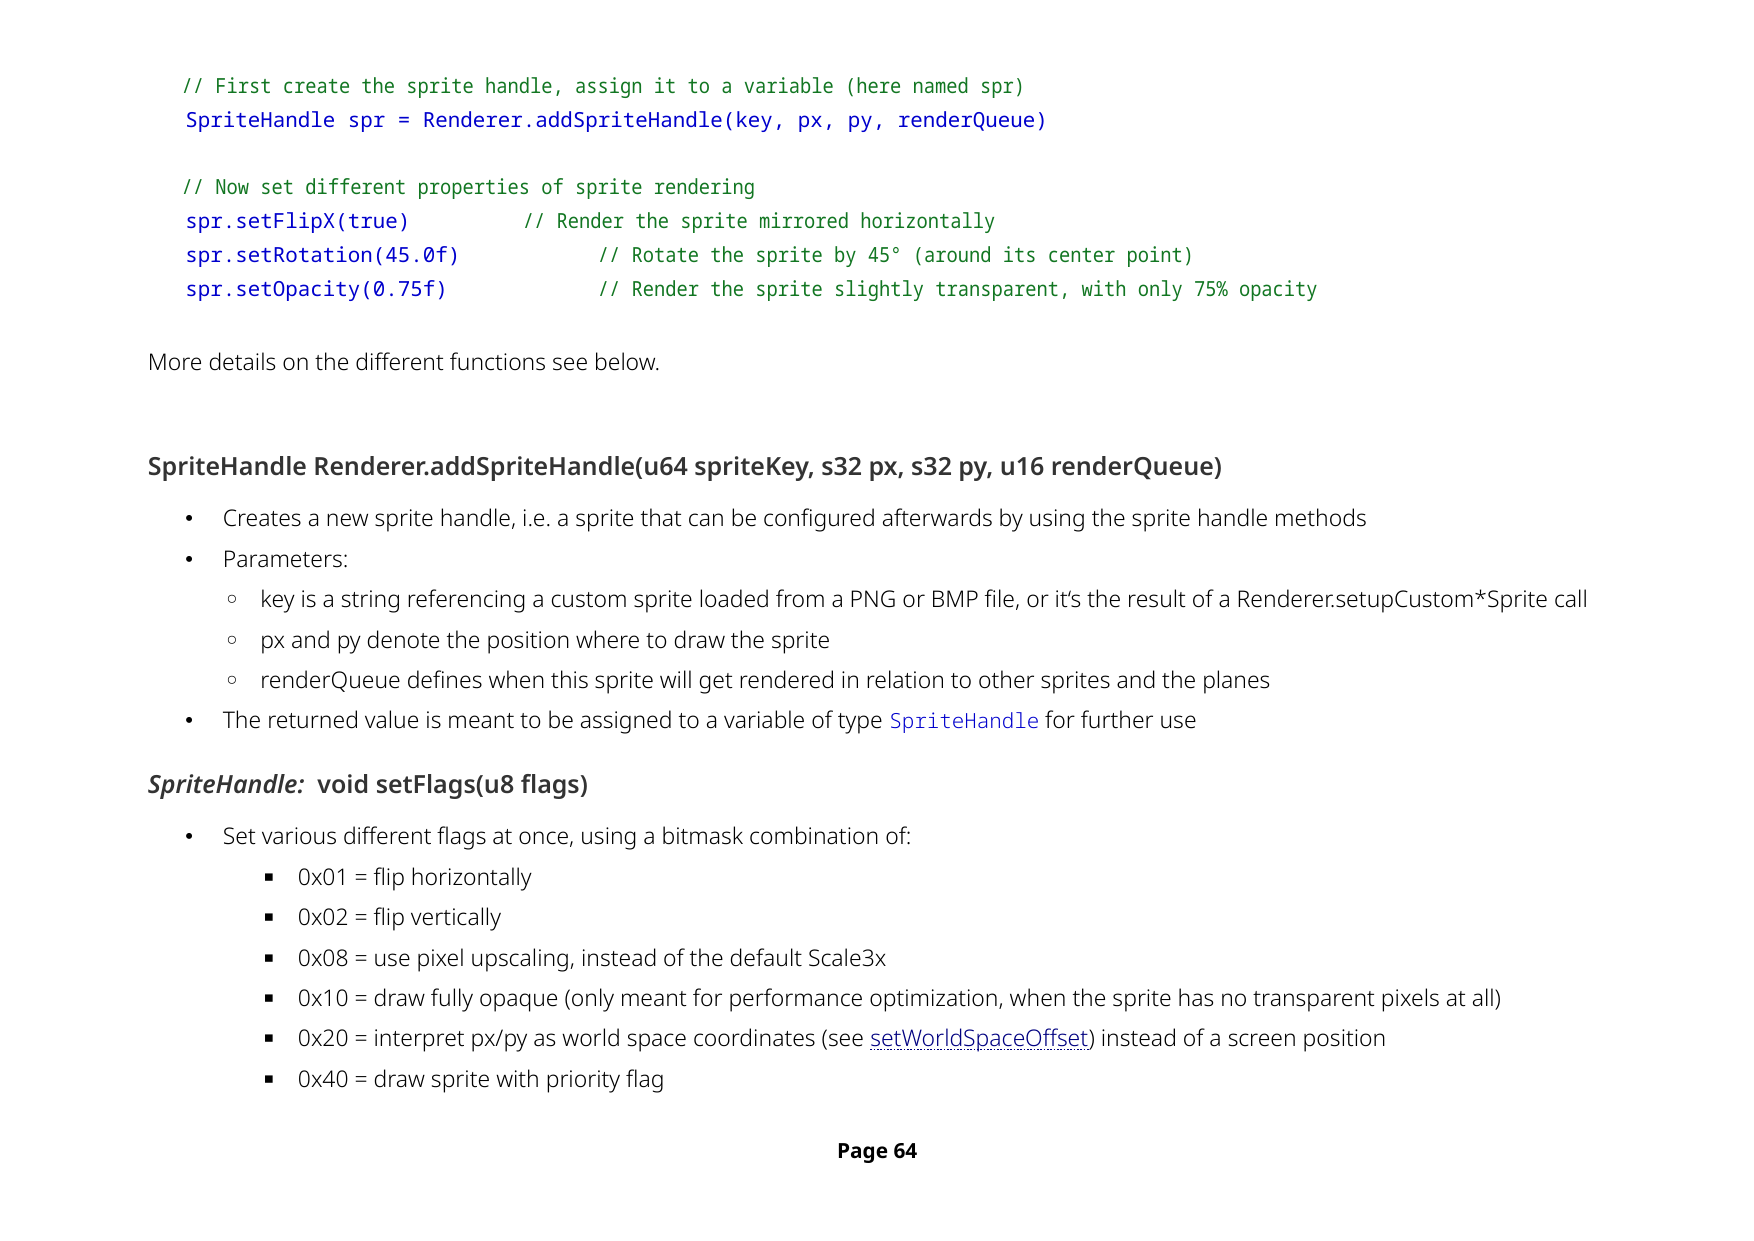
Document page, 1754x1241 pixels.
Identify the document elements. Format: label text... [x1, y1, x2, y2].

list The returned value is meant to be assigned to a variable of type SpriteHandle for further use [185, 704, 1606, 736]
list Parameters: [185, 543, 1606, 574]
subtitle SpriteHandle Renderer.addSpriteHandle(u64 spriteKey, s32 px, s32 py, u16 renderQueue) [148, 449, 1606, 483]
text // Now set different properties of sprite rendering spr.setFlipX(true) // Render the sprite mirrored horizontally spr.setRotation(45.0f) // Rotate the sprite by 45° (around its center point) spr.setOpacity(0.75f) // Render the sprite slightly transparent, with only 75% opacity [148, 172, 1606, 303]
list key is a string referencing a custom sprite loaded from a PNG or BMP file, or it‘s the result of a Renderer.setupCustom*Sprite call [223, 583, 1606, 614]
list Set various different flags at once, using a bitmask combination of: [185, 820, 1606, 851]
list 0x08 = use pixel upscaling, instead of the default Scale3x [260, 941, 1606, 973]
text // First create the sprite handle, assign it to a variable (here named spr) [148, 71, 1606, 99]
subtitle SpriteHandle: void setFlags(u8 flags) [148, 767, 1606, 801]
text More details on the different functions see below. [148, 346, 1606, 377]
list 0x10 = draw fully opaque (only meant for performance optimization, when the sprite has no transparent pixels at all) [260, 982, 1606, 1013]
list 0x01 = flip horizontally [260, 861, 1606, 892]
list Creates a new sprite handle, i.e. a sprite that can be configured afterwards by using the sprite handle methods [185, 502, 1606, 533]
text SpriteHandle spr = Renderer.addSpriteHandle(key, px, py, renderQueue) [148, 105, 1606, 133]
list 0x40 = draw sprite with priority flag [260, 1063, 1606, 1094]
list renderQueue defines when this sprite will get rendered in relation to other sprites and the planes [223, 664, 1606, 695]
list 0x20 = interpret px/py as world space coordinates (see setWorldSpaceOffset) instead of a screen position [260, 1022, 1606, 1053]
list px and py denote the position where to draw the sprite [223, 623, 1606, 655]
list 0x02 = flip vertically [260, 901, 1606, 932]
